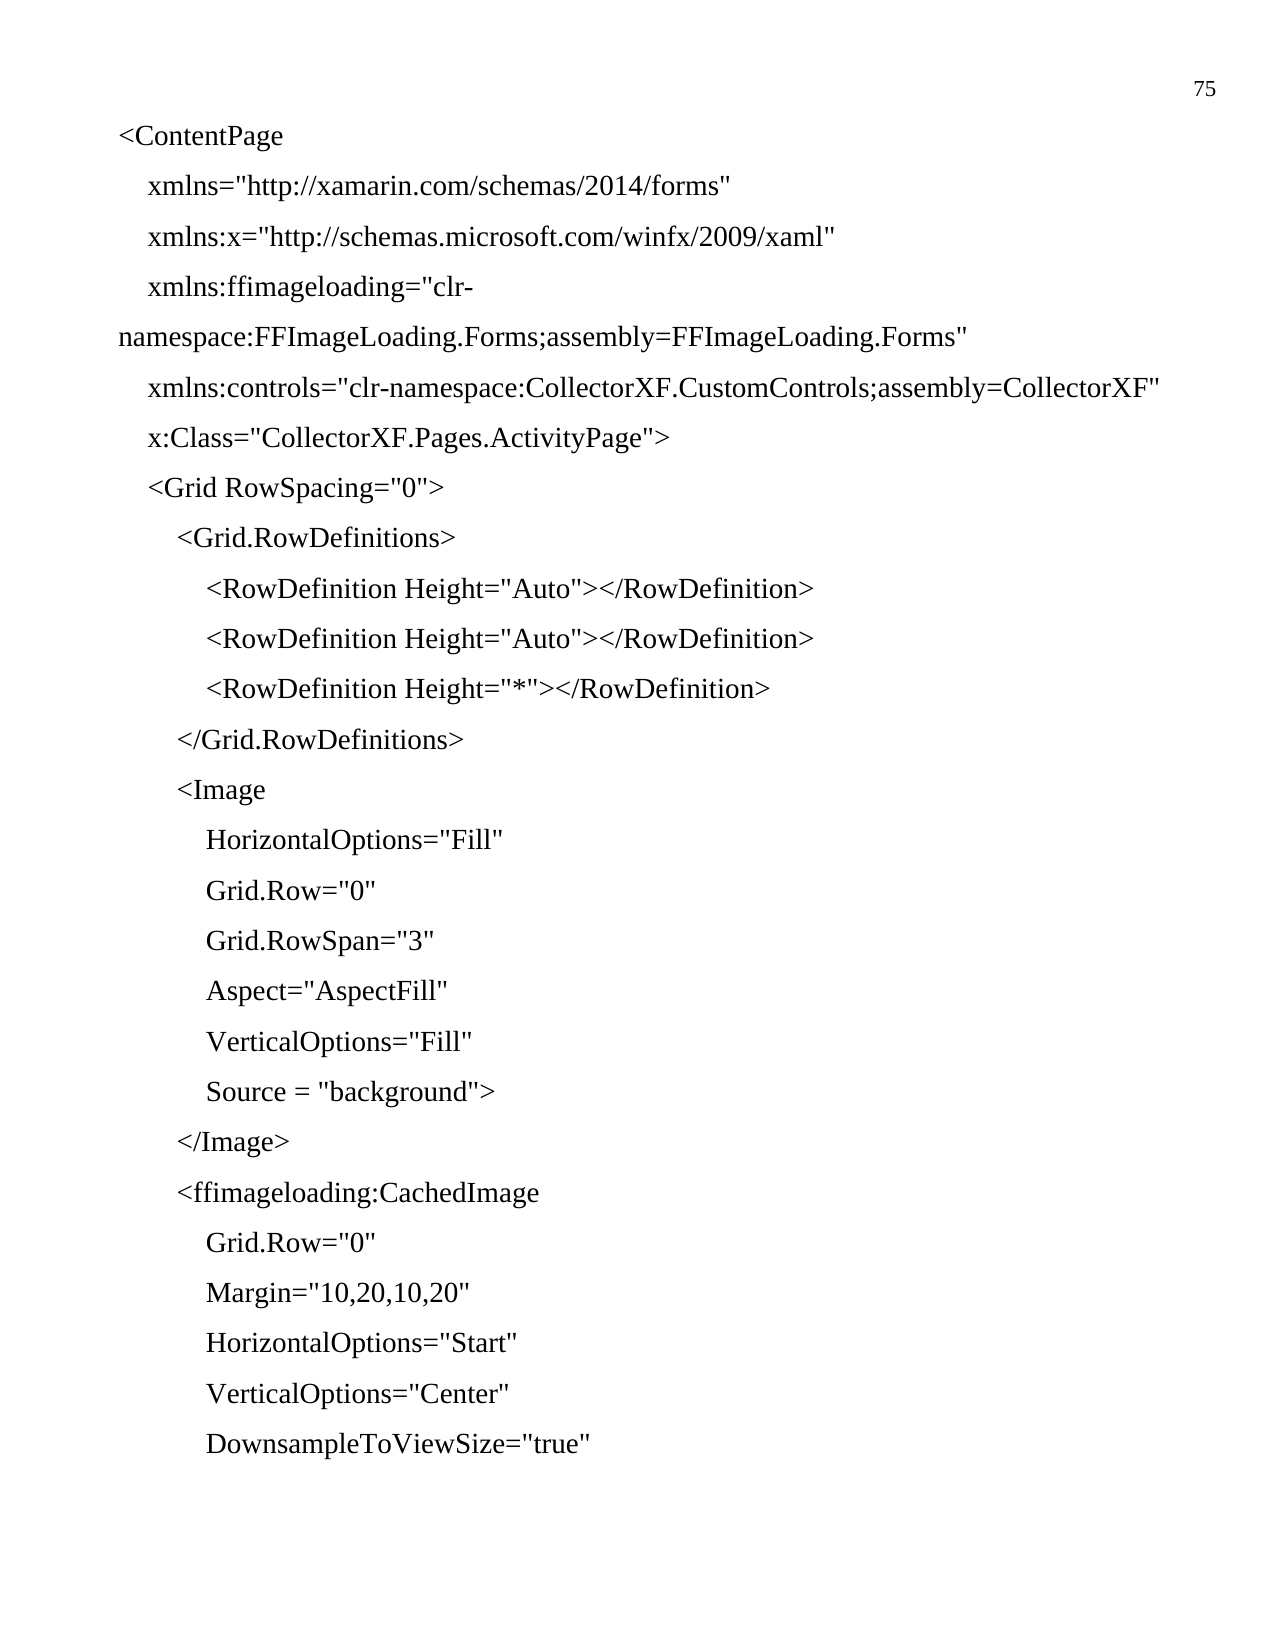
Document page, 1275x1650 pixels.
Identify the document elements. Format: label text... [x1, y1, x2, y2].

text <ContentPage xmlns="http://xamarin.com/schemas/2014/forms" xmlns:x="http://schemas.microsoft.com/winfx/2009/xaml" xmlns:ffimageloading="clr-namespace:FFImageLoading.Forms;assembly=FFImageLoading.Forms" xmlns:controls="clr-namespace:CollectorXF.CustomControls;assembly=CollectorXF" x:Class="CollectorXF.Pages.ActivityPage"> <Grid RowSpacing="0"> <Grid.RowDefinitions> <RowDefinition Height="Auto"></RowDefinition> <RowDefinition Height="Auto"></RowDefinition> <RowDefinition Height="*"></RowDefinition> </Grid.RowDefinitions> <Image HorizontalOptions="Fill" Grid.Row="0" Grid.RowSpan="3" Aspect="AspectFill" VerticalOptions="Fill" Source = "background"> </Image> <ffimageloading:CachedImage Grid.Row="0" Margin="10,20,10,20" HorizontalOptions="Start" VerticalOptions="Center" DownsampleToViewSize="true" [118, 118, 1216, 1460]
